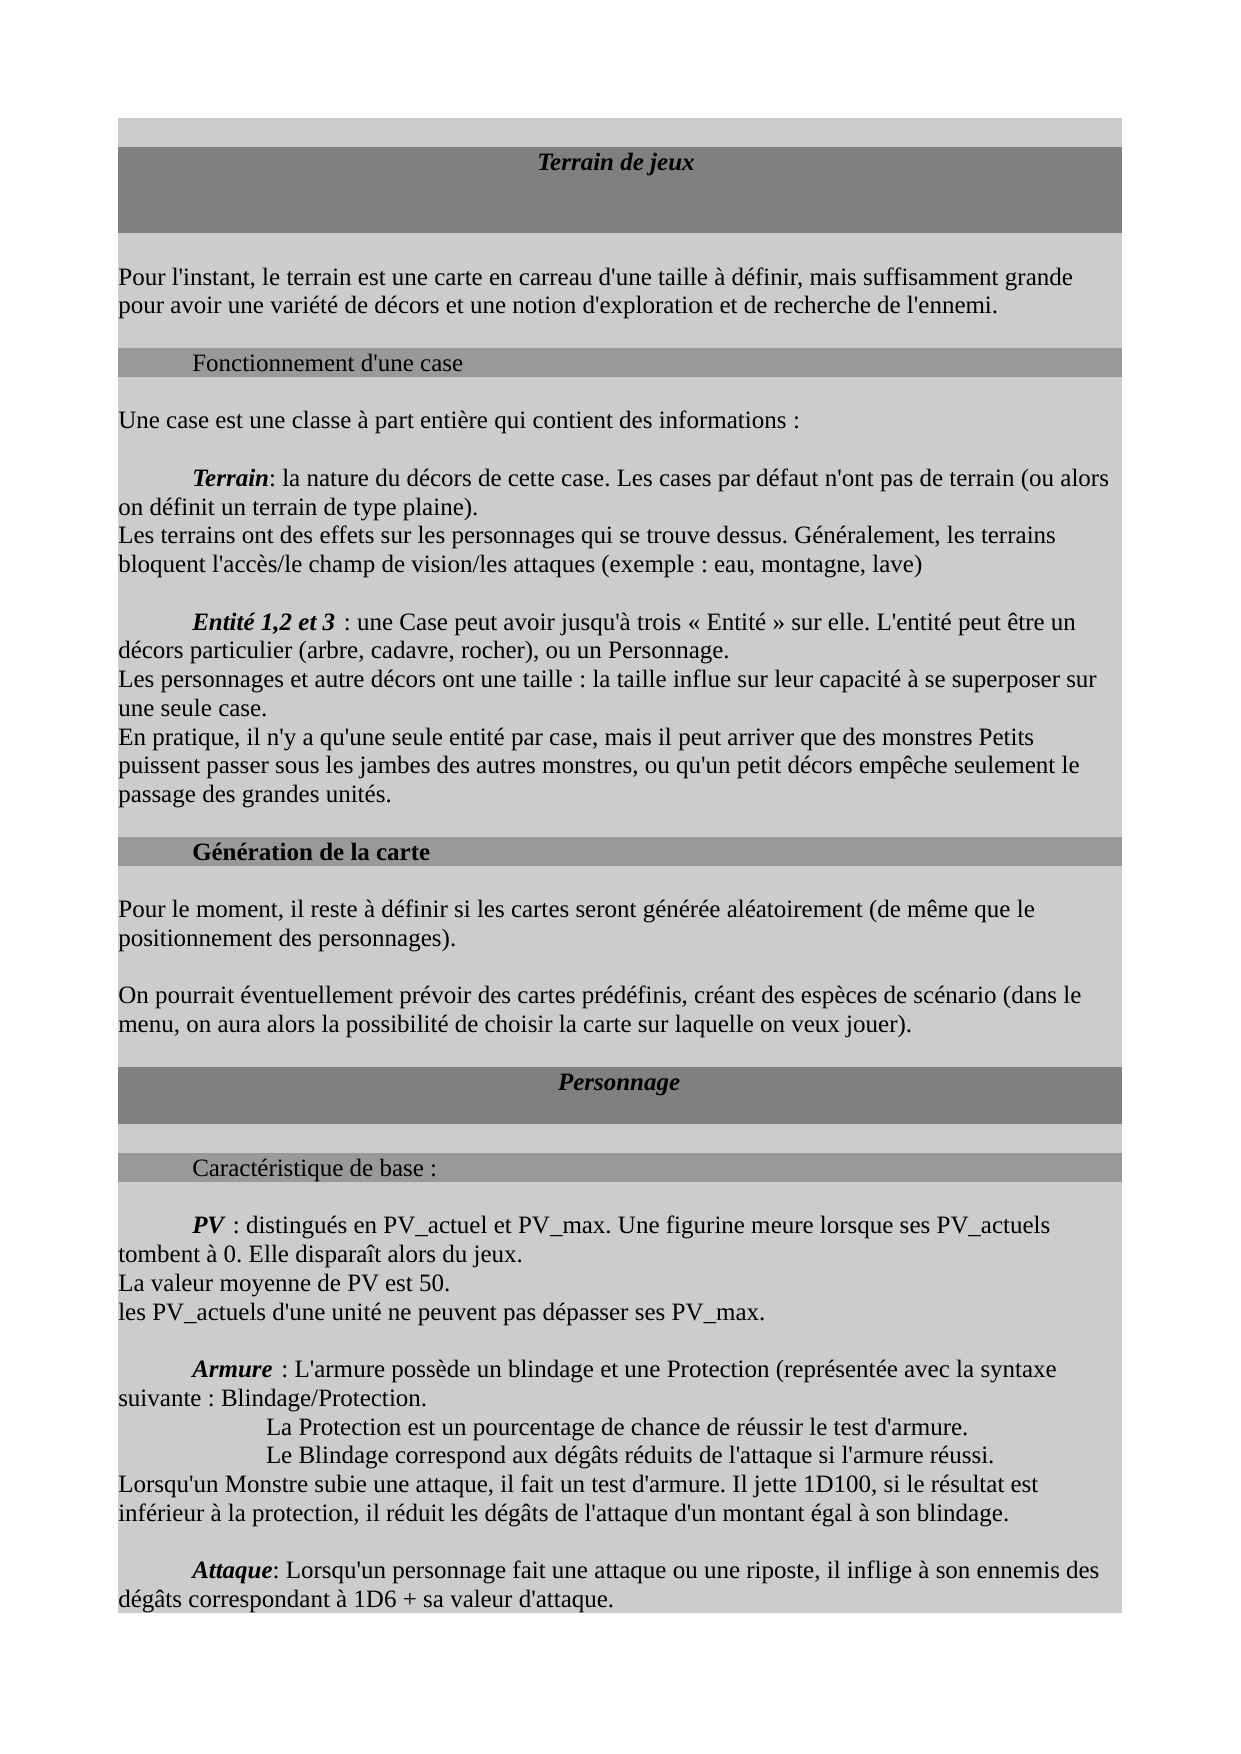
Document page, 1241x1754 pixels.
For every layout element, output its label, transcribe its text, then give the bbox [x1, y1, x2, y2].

text La Protection est un pourcentage de chance de réussir le test d'armure. [118, 1412, 1122, 1441]
text Caractéristique de base : [118, 1153, 1122, 1182]
text Pour l'instant, le terrain est une carte en carreau d'une taille à définir, mais suffisamment grande pour avoir une variété de décors et une notion d'exploration et de recherche de l'ennemi. [118, 262, 1122, 319]
text On pourrait éventuellement prévoir des cartes prédéfinis, créant des espèces de scénario (dans le menu, on aura alors la possibilité de choisir la carte sur laquelle on veux jouer). [118, 981, 1122, 1038]
text Armure : L'armure possède un blindage et une Protection (représentée avec la syntaxe suivante : Blindage/Protection. [118, 1354, 1122, 1412]
text La valeur moyenne de PV est 50. [118, 1268, 1122, 1297]
text PV : distingués en PV_actuel et PV_max. Une figurine meure lorsque ses PV_actuels tombent à 0. Elle disparaît alors du jeux. [118, 1211, 1122, 1268]
text Pour le moment, il reste à définir si les cartes seront générée aléatoirement (de même que le positionnement des personnages). [118, 894, 1122, 952]
text Fonctionnement d'une case [118, 348, 1122, 377]
text Les terrains ont des effets sur les personnages qui se trouve dessus. Généralement, les terrains bloquent l'accès/le champ de vision/les attaques (exemple : eau, montagne, lave) [118, 521, 1122, 578]
text En pratique, il n'y a qu'une seule entité par case, mais il peut arriver que des monstres Petits puissent passer sous les jambes des autres monstres, ou qu'un petit décors empêche seulement le passage des grandes unités. [118, 722, 1122, 808]
text Lorsqu'un Monstre subie une attaque, il fait un test d'armure. Il jette 1D100, si le résultat est inférieur à la protection, il réduit les dégâts de l'attaque d'un montant égal à son blindage. [118, 1469, 1122, 1527]
text Terrain de jeux [118, 147, 1122, 176]
text Une case est une classe à part entière qui contient des informations : [118, 406, 1122, 434]
text Entité 1,2 et 3 : une Case peut avoir jusqu'à trois « Entité » sur elle. L'entité peut être un décors particulier (arbre, cadavre, rocher), ou un Personnage. [118, 607, 1122, 664]
text Personnage [118, 1067, 1122, 1096]
text les PV_actuels d'une unité ne peuvent pas dépasser ses PV_max. [118, 1297, 1122, 1326]
text Terrain: la nature du décors de cette case. Les cases par défaut n'ont pas de terrain (ou alors on définit un terrain de type plaine). [118, 463, 1122, 521]
text Génération de la carte [118, 837, 1122, 866]
text Le Blindage correspond aux dégâts réduits de l'attaque si l'armure réussi. [118, 1441, 1122, 1469]
text Les personnages et autre décors ont une taille : la taille influe sur leur capacité à se superposer sur une seule case. [118, 664, 1122, 722]
text Attaque: Lorsqu'un personnage fait une attaque ou une riposte, il inflige à son ennemis des dégâts correspondant à 1D6 + sa valeur d'attaque. [118, 1556, 1122, 1613]
